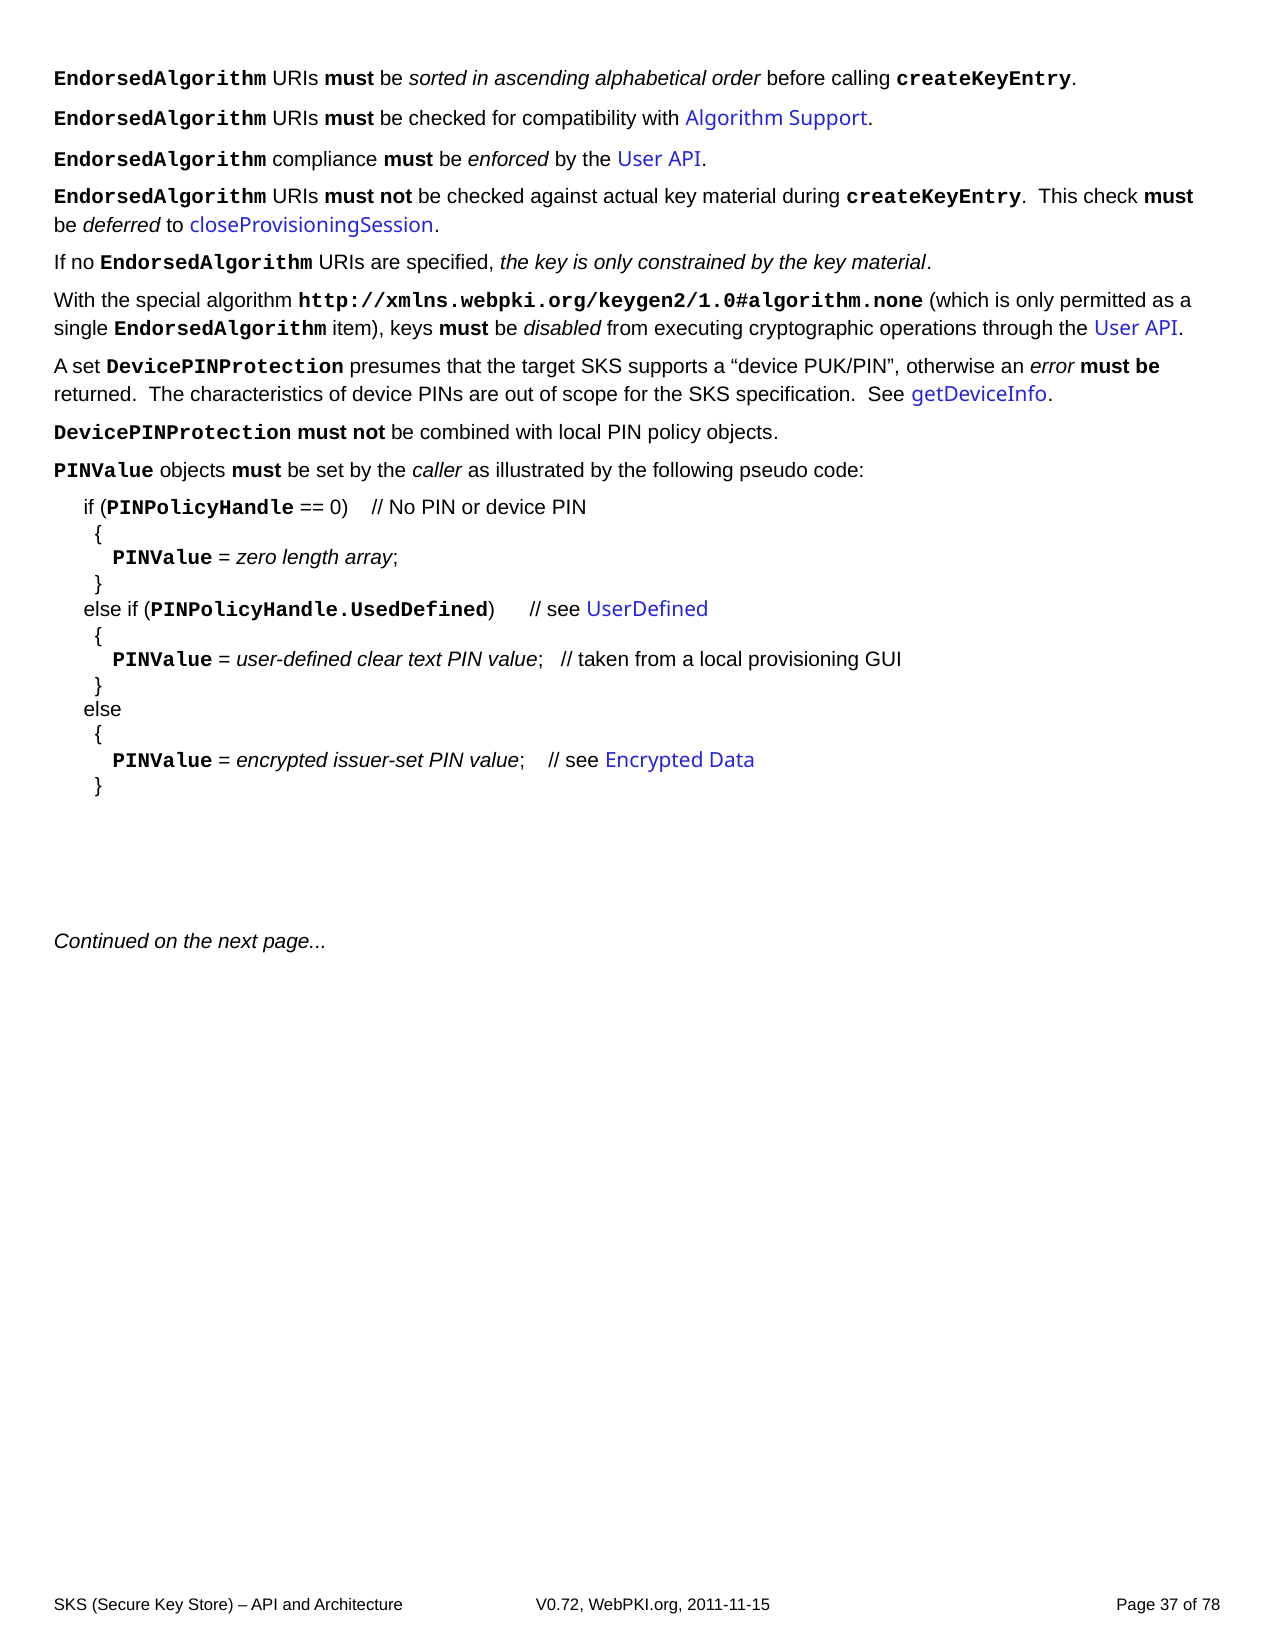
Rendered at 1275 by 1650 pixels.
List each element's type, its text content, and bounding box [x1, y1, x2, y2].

text PINValue = encrypted issuer-set PIN value; // see Encrypted Data [83, 745, 1221, 773]
text { [83, 623, 1221, 647]
text } [83, 673, 1221, 697]
text PINValue = user-defined clear text PIN value; // taken from a local provisioning GUI [83, 647, 1221, 673]
text PINValue objects must be set by the caller as illustrated by the following pseudo code: [54, 457, 1221, 483]
text EndorsedAlgorithm URIs must be checked for compatibility with Algorithm Support. [54, 103, 1221, 132]
text With the special algorithm http://xmlns.webpki.org/keygen2/1.0#algorithm.none (which is only permitted as a single EndorsedAlgorithm item), keys must be disabled from executing cryptographic operations through the User API. [54, 288, 1221, 342]
text EndorsedAlgorithm URIs must not be checked against actual key material during createKeyEntry. This check must be deferred to closeProvisioningSession. [54, 184, 1221, 238]
text else if (PINPolicyHandle.UsedDefined) // see UserDefined [83, 594, 1221, 623]
text PINValue = zero length array; [83, 545, 1221, 571]
text EndorsedAlgorithm compliance must be enforced by the User API. [54, 144, 1221, 172]
text else [83, 697, 1221, 721]
text EndorsedAlgorithm URIs must be sorted in ascending alphabetical order before calling createKeyEntry. [54, 66, 1221, 92]
text If no EndorsedAlgorithm URIs are specified, the key is only constrained by the key material. [54, 250, 1221, 276]
text Continued on the next page... [54, 904, 1221, 952]
text if (PINPolicyHandle == 0) // No PIN or device PIN [83, 495, 1221, 521]
text } [83, 571, 1221, 594]
text { [83, 721, 1221, 745]
text { [83, 521, 1221, 545]
text DevicePINProtection must not be combined with local PIN policy objects. [54, 420, 1221, 446]
text A set DevicePINProtection presumes that the target SKS supports a “device PUK/PIN”, otherwise an error must be returned. The characteristics of device PINs are out of scope for the SKS specification. See getDeviceInfo. [54, 354, 1221, 408]
text } [83, 773, 1221, 797]
